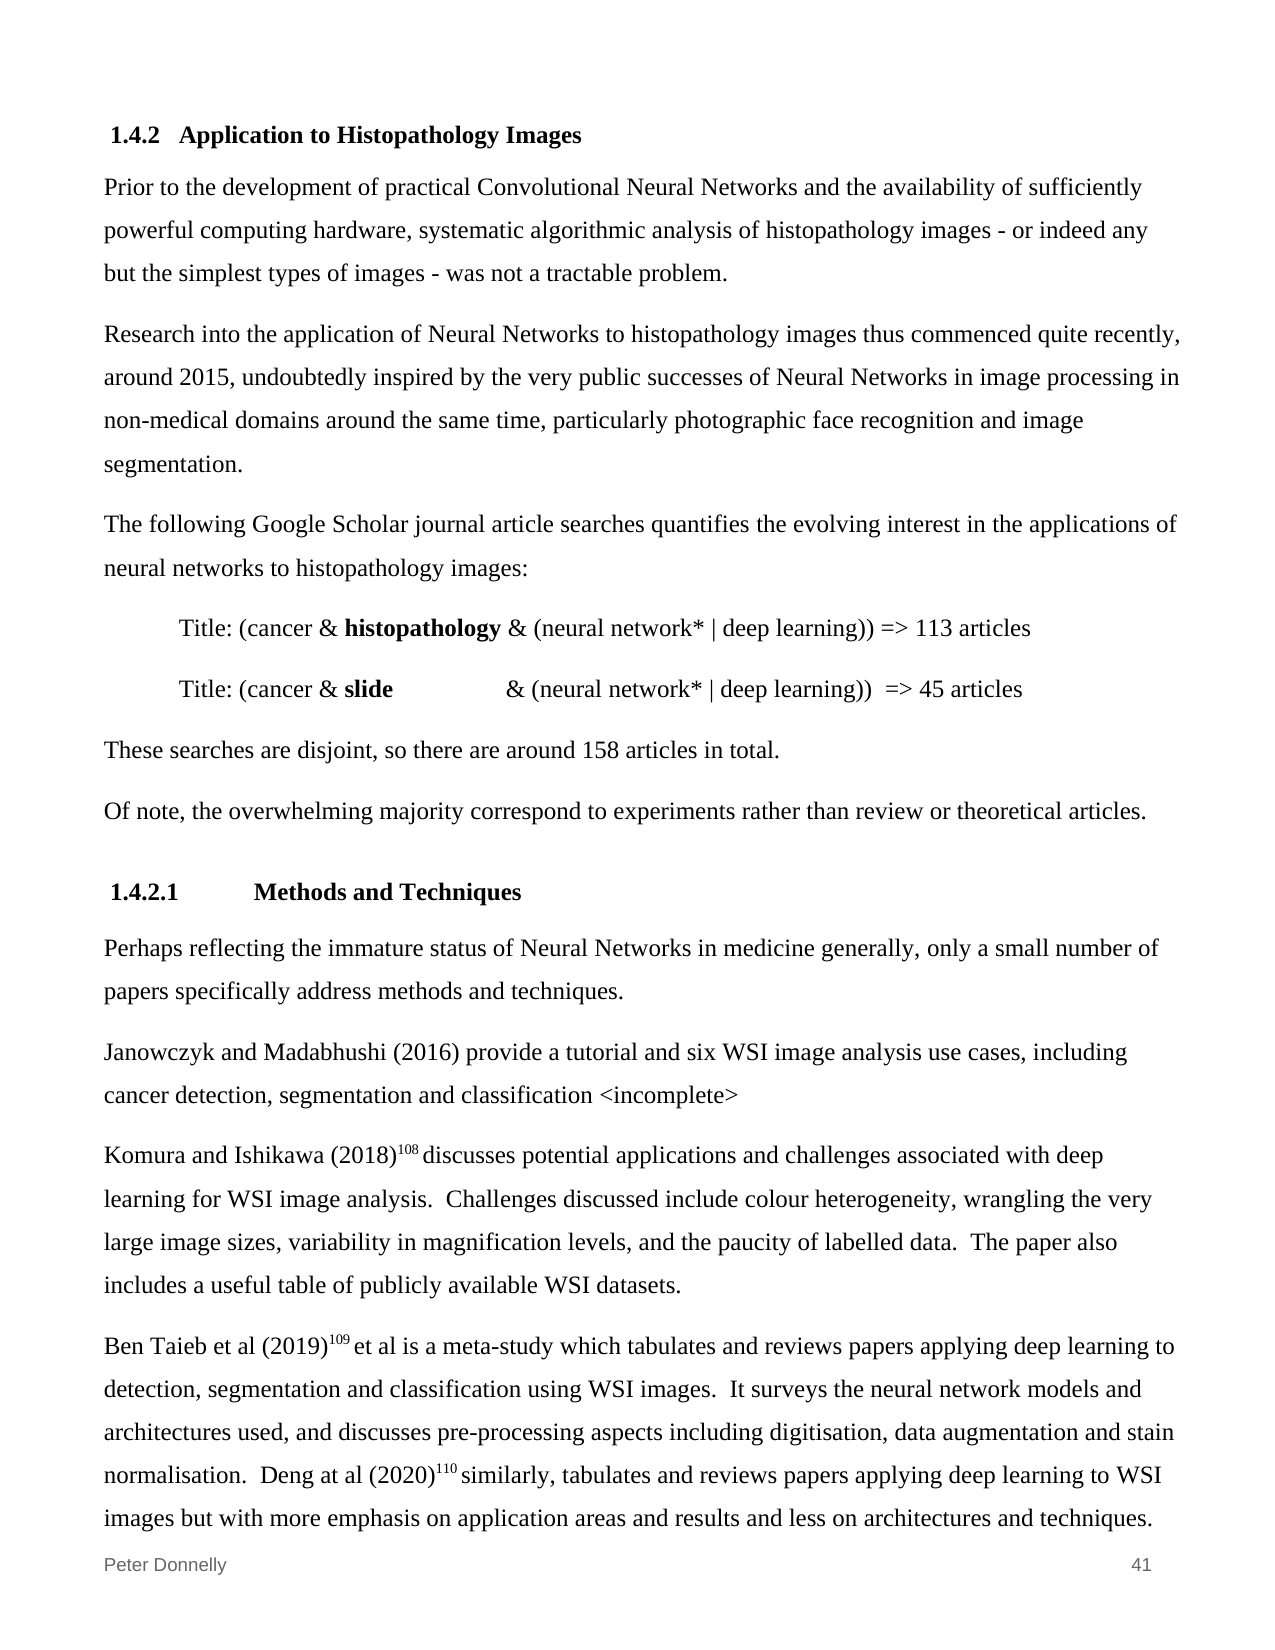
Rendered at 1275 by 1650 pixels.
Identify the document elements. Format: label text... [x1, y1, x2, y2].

text Perhaps reflecting the immature status of Neural Networks in medicine generally, only a small number of papers specifically address methods and techniques. [103, 933, 1181, 1004]
text These searches are disjoint, so there are around 158 articles in total. [103, 735, 1181, 764]
text Komura and Ishikawa (2018) discusses potential applications and challenges associated with deep learning for WSI image analysis. Challenges discussed include colour heterogeneity, wrangling the very large image sizes, variability in magnification levels, and the paucity of labelled data. The paper also includes a useful table of publicly available WSI datasets. [103, 1141, 1181, 1299]
text Prior to the development of practical Convolutional Neural Networks and the availability of sufficiently powerful computing hardware, systematic algorithmic analysis of histopathology images - or indeed any but the simplest types of images - was not a tractable problem. [103, 172, 1181, 287]
text Research into the application of Neural Networks to histopathology images thus commenced quite recently, around 2015, undoubtedly inspired by the very public successes of Neural Networks in image processing in non-medical domains around the same time, particularly photographic face recognition and image segmentation. [103, 319, 1181, 477]
text The following Google Scholar journal article searches quantifies the evolving interest in the applications of neural networks to histopathology images: [103, 509, 1181, 581]
text Janowczyk and Madabhushi (2016) provide a tutorial and six WSI image analysis use cases, including cancer detection, segmentation and classification <incomplete> [103, 1037, 1181, 1108]
subtitle Application to Histopathology Images [103, 120, 1181, 148]
subtitle Methods and Techniques [103, 877, 1181, 906]
text Title: (cancer & slide & (neural network* | deep learning)) => 45 articles [178, 674, 1181, 703]
text Ben Taieb et al (2019) et al is a meta-study which tabulates and reviews papers applying deep learning to detection, segmentation and classification using WSI images. It surveys the neural network models and architectures used, and discusses pre-processing aspects including digitisation, data augmentation and stain normalisation. Deng at al (2020) similarly, tabulates and reviews papers applying deep learning to WSI images but with more emphasis on application areas and results and less on architectures and techniques. [103, 1331, 1181, 1532]
text Title: (cancer & histopathology & (neural network* | deep learning)) => 113 articles [178, 613, 1181, 642]
text Of note, the overwhelming majority correspond to experiments rather than review or theoretical articles. [103, 796, 1181, 825]
